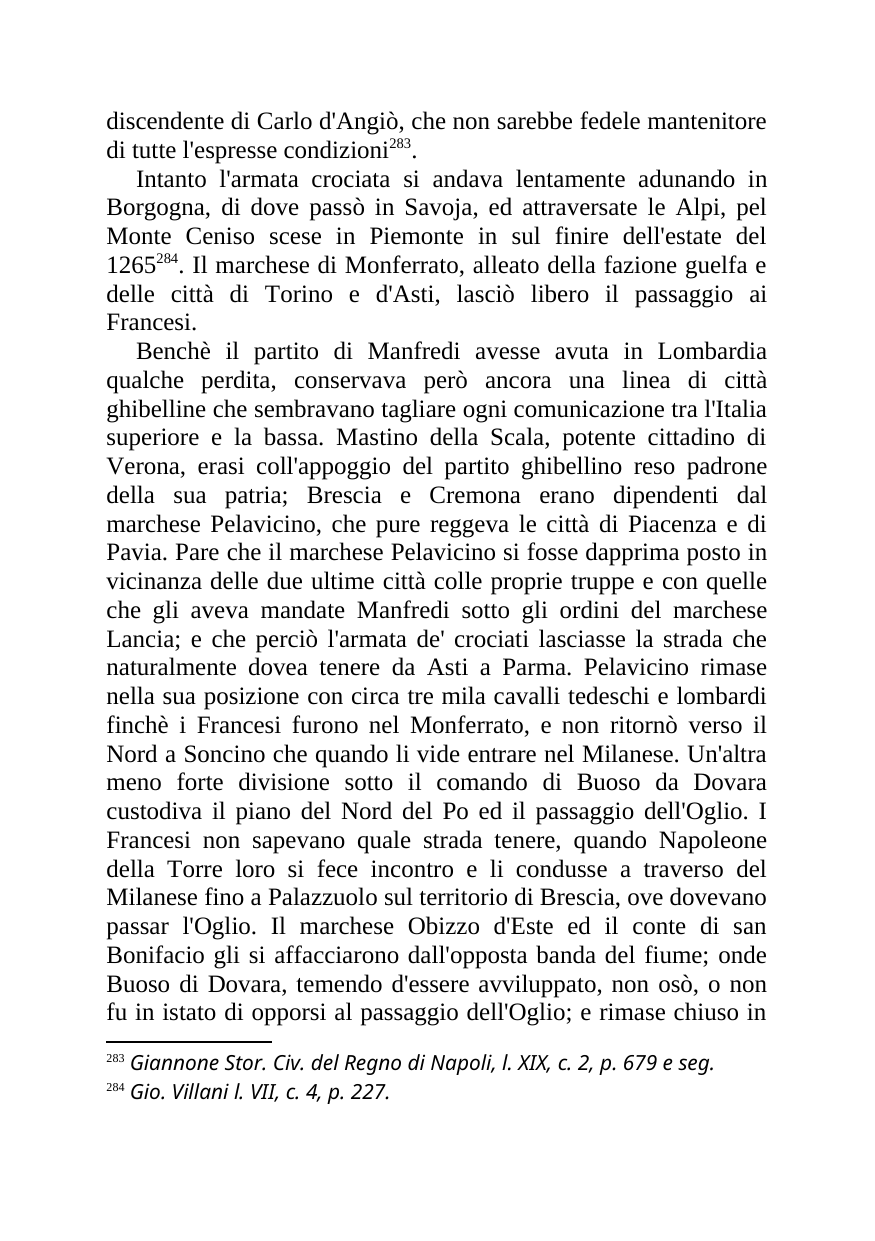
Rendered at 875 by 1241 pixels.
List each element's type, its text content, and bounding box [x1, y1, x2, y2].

text Gio. Villani l. VII, c. 4, p. 227. [106, 1077, 768, 1105]
text Intanto l'armata crociata si andava lentamente adunando in Borgogna, di dove passò in Savoja, ed attraversate le Alpi, pel Monte Ceniso scese in Piemonte in sul finire dell'estate del 1265. Il marchese di Monferrato, alleato della fazione guelfa e delle città di Torino e d'Asti, lasciò libero il passaggio ai Francesi. [106, 164, 768, 336]
text Benchè il partito di Manfredi avesse avuta in Lombardia qualche perdita, conservava però ancora una linea di città ghibelline che sembravano tagliare ogni comunicazione tra l'Italia superiore e la bassa. Mastino della Scala, potente cittadino di Verona, erasi coll'appoggio del partito ghibellino reso padrone della sua patria; Brescia e Cremona erano dipendenti dal marchese Pelavicino, che pure reggeva le città di Piacenza e di Pavia. Pare che il marchese Pelavicino si fosse dapprima posto in vicinanza delle due ultime città colle proprie truppe e con quelle che gli aveva mandate Manfredi sotto gli ordini del marchese Lancia; e che perciò l'armata de' crociati lasciasse la strada che naturalmente dovea tenere da Asti a Parma. Pelavicino rimase nella sua posizione con circa tre mila cavalli tedeschi e lombardi finchè i Francesi furono nel Monferrato, e non ritornò verso il Nord a Soncino che quando li vide entrare nel Milanese. Un'altra meno forte divisione sotto il comando di Buoso da Dovara custodiva il piano del Nord del Po ed il passaggio dell'Oglio. I Francesi non sapevano quale strada tenere, quando Napoleone della Torre loro si fece incontro e li condusse a traverso del Milanese fino a Palazzuolo sul territorio di Brescia, ove dovevano passar l'Oglio. Il marchese Obizzo d'Este ed il conte di san Bonifacio gli si affacciarono dall'opposta banda del fiume; onde Buoso di Dovara, temendo d'essere avviluppato, non osò, o non fu in istato di opporsi al passaggio dell'Oglio; e rimase chiuso in [106, 336, 768, 1026]
text Giannone Stor. Civ. del Regno di Napoli, l. XIX, c. 2, p. 679 e seg. [106, 1048, 768, 1077]
text discendente di Carlo d'Angiò, che non sarebbe fedele mantenitore di tutte l'espresse condizioni. [106, 106, 768, 164]
